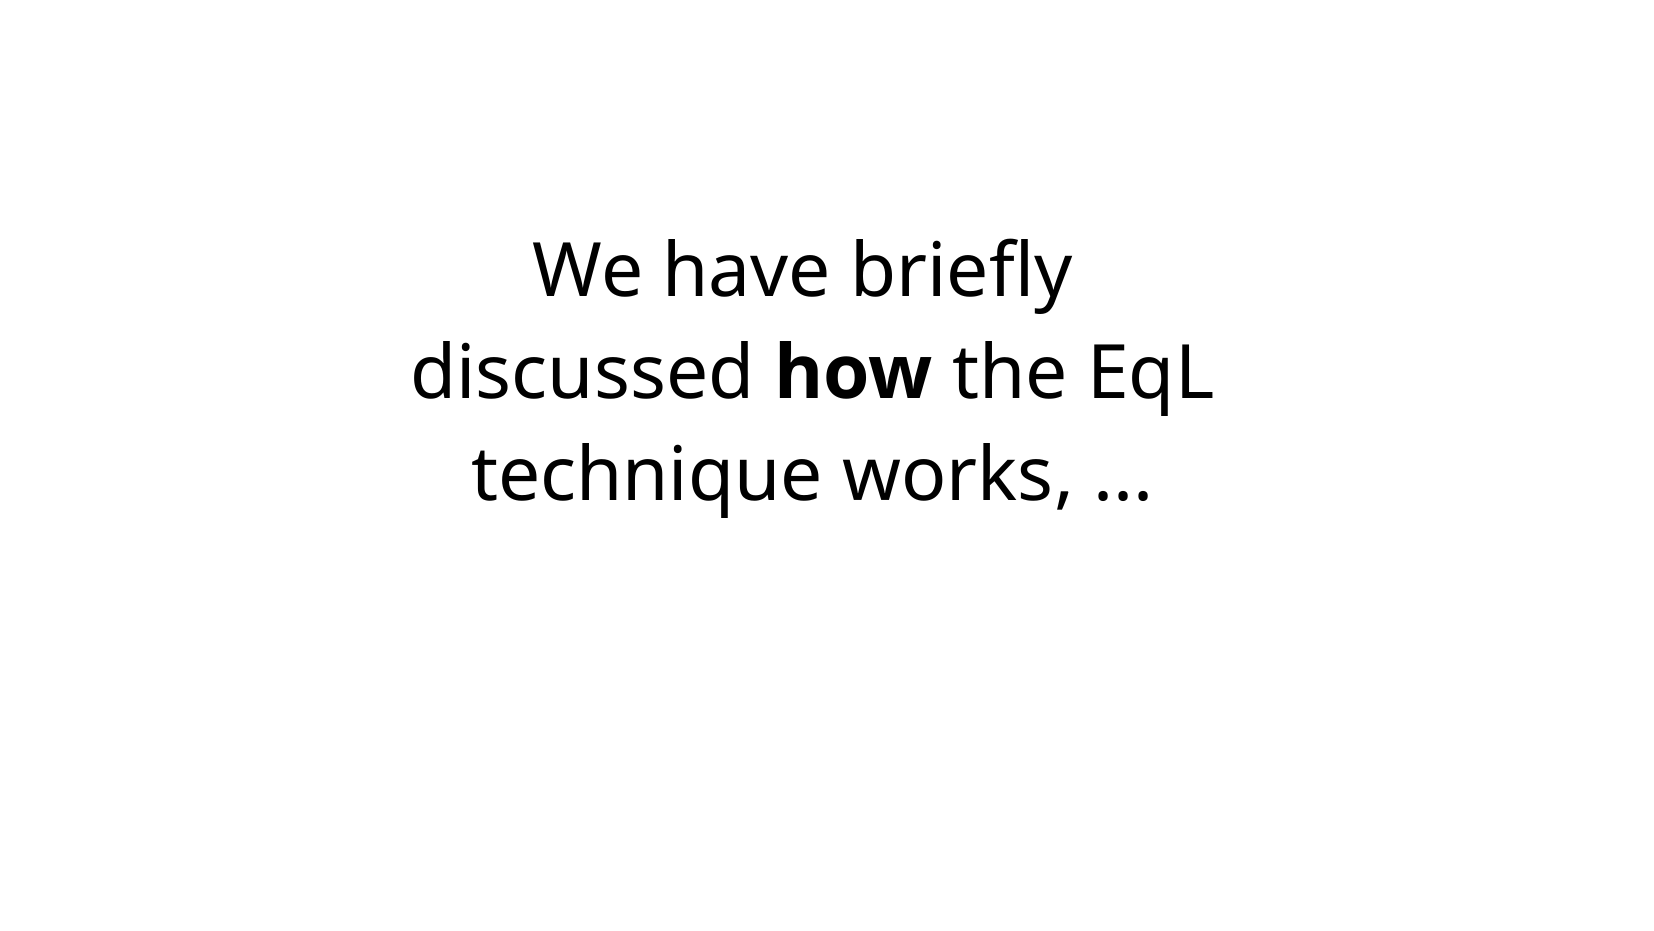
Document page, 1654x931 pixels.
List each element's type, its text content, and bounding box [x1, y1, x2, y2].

text_box We have briefly discussed how the EqL technique works, ... [395, 208, 1258, 343]
